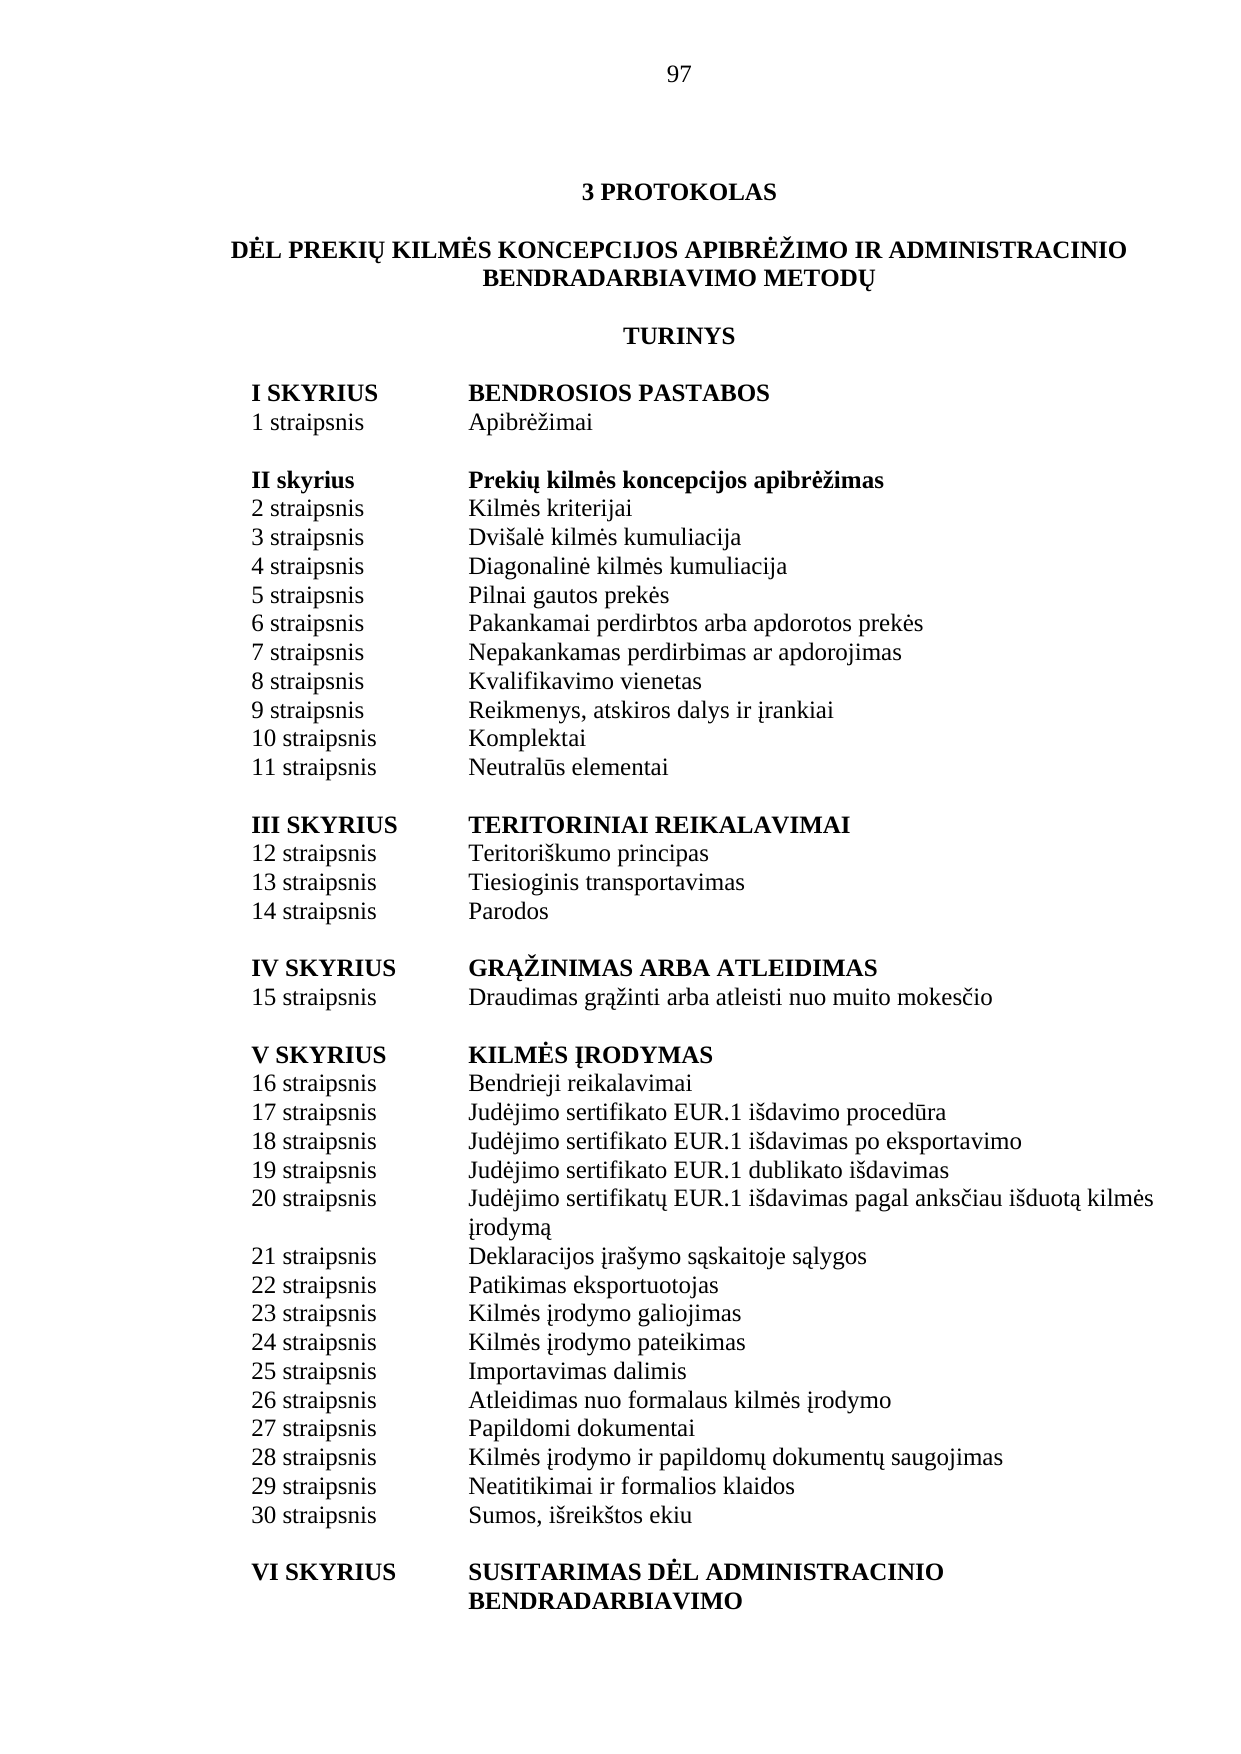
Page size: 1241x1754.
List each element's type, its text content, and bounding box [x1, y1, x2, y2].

text 12 straipsnis Teritoriškumo principas [177, 838, 1181, 867]
text 4 straipsnis Diagonalinė kilmės kumuliacija [177, 551, 1181, 580]
text 17 straipsnis Judėjimo sertifikato EUR.1 išdavimo procedūra [177, 1097, 1181, 1126]
text 7 straipsnis Nepakankamas perdirbimas ar apdorojimas [177, 637, 1181, 666]
text 21 straipsnis Deklaracijos įrašymo sąskaitoje sąlygos [177, 1241, 1181, 1270]
text 13 straipsnis Tiesioginis transportavimas [177, 867, 1181, 896]
text III SKYRIUS TERITORINIAI REIKALAVIMAI [177, 810, 1181, 838]
text dėl prekių kilmės koncepcijos apibrėžimo ir administracinio bendradarbiavimo metodų [177, 235, 1181, 292]
text 6 straipsnis Pakankamai perdirbtos arba apdorotos prekės [177, 608, 1181, 637]
text 25 straipsnis Importavimas dalimis [177, 1356, 1181, 1385]
text 20 straipsnis Judėjimo sertifikatų EUR.1 išdavimas pagal anksčiau išduotą kilmės [177, 1183, 1181, 1212]
text 3 straipsnis Dvišalė kilmės kumuliacija [177, 522, 1181, 551]
text 23 straipsnis Kilmės įrodymo galiojimas [177, 1298, 1181, 1327]
text 26 straipsnis Atleidimas nuo formalaus kilmės įrodymo [177, 1385, 1181, 1413]
text VI SKYRIUS SUSITARIMAS DĖL ADMINISTRACINIO [177, 1557, 1181, 1586]
text 18 straipsnis Judėjimo sertifikato EUR.1 išdavimas po eksportavimo [177, 1126, 1181, 1155]
text 14 straipsnis Parodos [177, 896, 1181, 925]
text TURINYS [177, 321, 1181, 350]
text 29 straipsnis Neatitikimai ir formalios klaidos [177, 1471, 1181, 1500]
text 15 straipsnis Draudimas grąžinti arba atleisti nuo muito mokesčio [177, 982, 1181, 1011]
text 16 straipsnis Bendrieji reikalavimai [177, 1068, 1181, 1097]
text 22 straipsnis Patikimas eksportuotojas [177, 1270, 1181, 1298]
text 24 straipsnis Kilmės įrodymo pateikimas [177, 1327, 1181, 1356]
text 3 PROTOKOLAS [177, 177, 1181, 206]
text 11 straipsnis Neutralūs elementai [177, 752, 1181, 781]
text įrodymą [177, 1212, 1181, 1241]
text I SKYRIUS BENDROSIOS PASTABOS [177, 378, 1181, 407]
text 8 straipsnis Kvalifikavimo vienetas [177, 666, 1181, 695]
text 10 straipsnis Komplektai [177, 723, 1181, 752]
text II skyrius Prekių kilmės koncepcijos apibrėžimas [177, 465, 1181, 493]
text BENDRADARBIAVIMO [177, 1586, 1181, 1615]
text 19 straipsnis Judėjimo sertifikato EUR.1 dublikato išdavimas [177, 1155, 1181, 1183]
text V SKYRIUS KILMĖS ĮRODYMAS [177, 1040, 1181, 1068]
text 27 straipsnis Papildomi dokumentai [177, 1413, 1181, 1442]
text 2 straipsnis Kilmės kriterijai [177, 493, 1181, 522]
text IV SKYRIUS GRĄŽINIMAS ARBA ATLEIDIMAS [177, 953, 1181, 982]
text 1 straipsnis Apibrėžimai [177, 407, 1181, 436]
text 30 straipsnis Sumos, išreikštos ekiu [177, 1500, 1181, 1528]
text 5 straipsnis Pilnai gautos prekės [177, 580, 1181, 608]
text 9 straipsnis Reikmenys, atskiros dalys ir įrankiai [177, 695, 1181, 723]
text 28 straipsnis Kilmės įrodymo ir papildomų dokumentų saugojimas [177, 1442, 1181, 1471]
